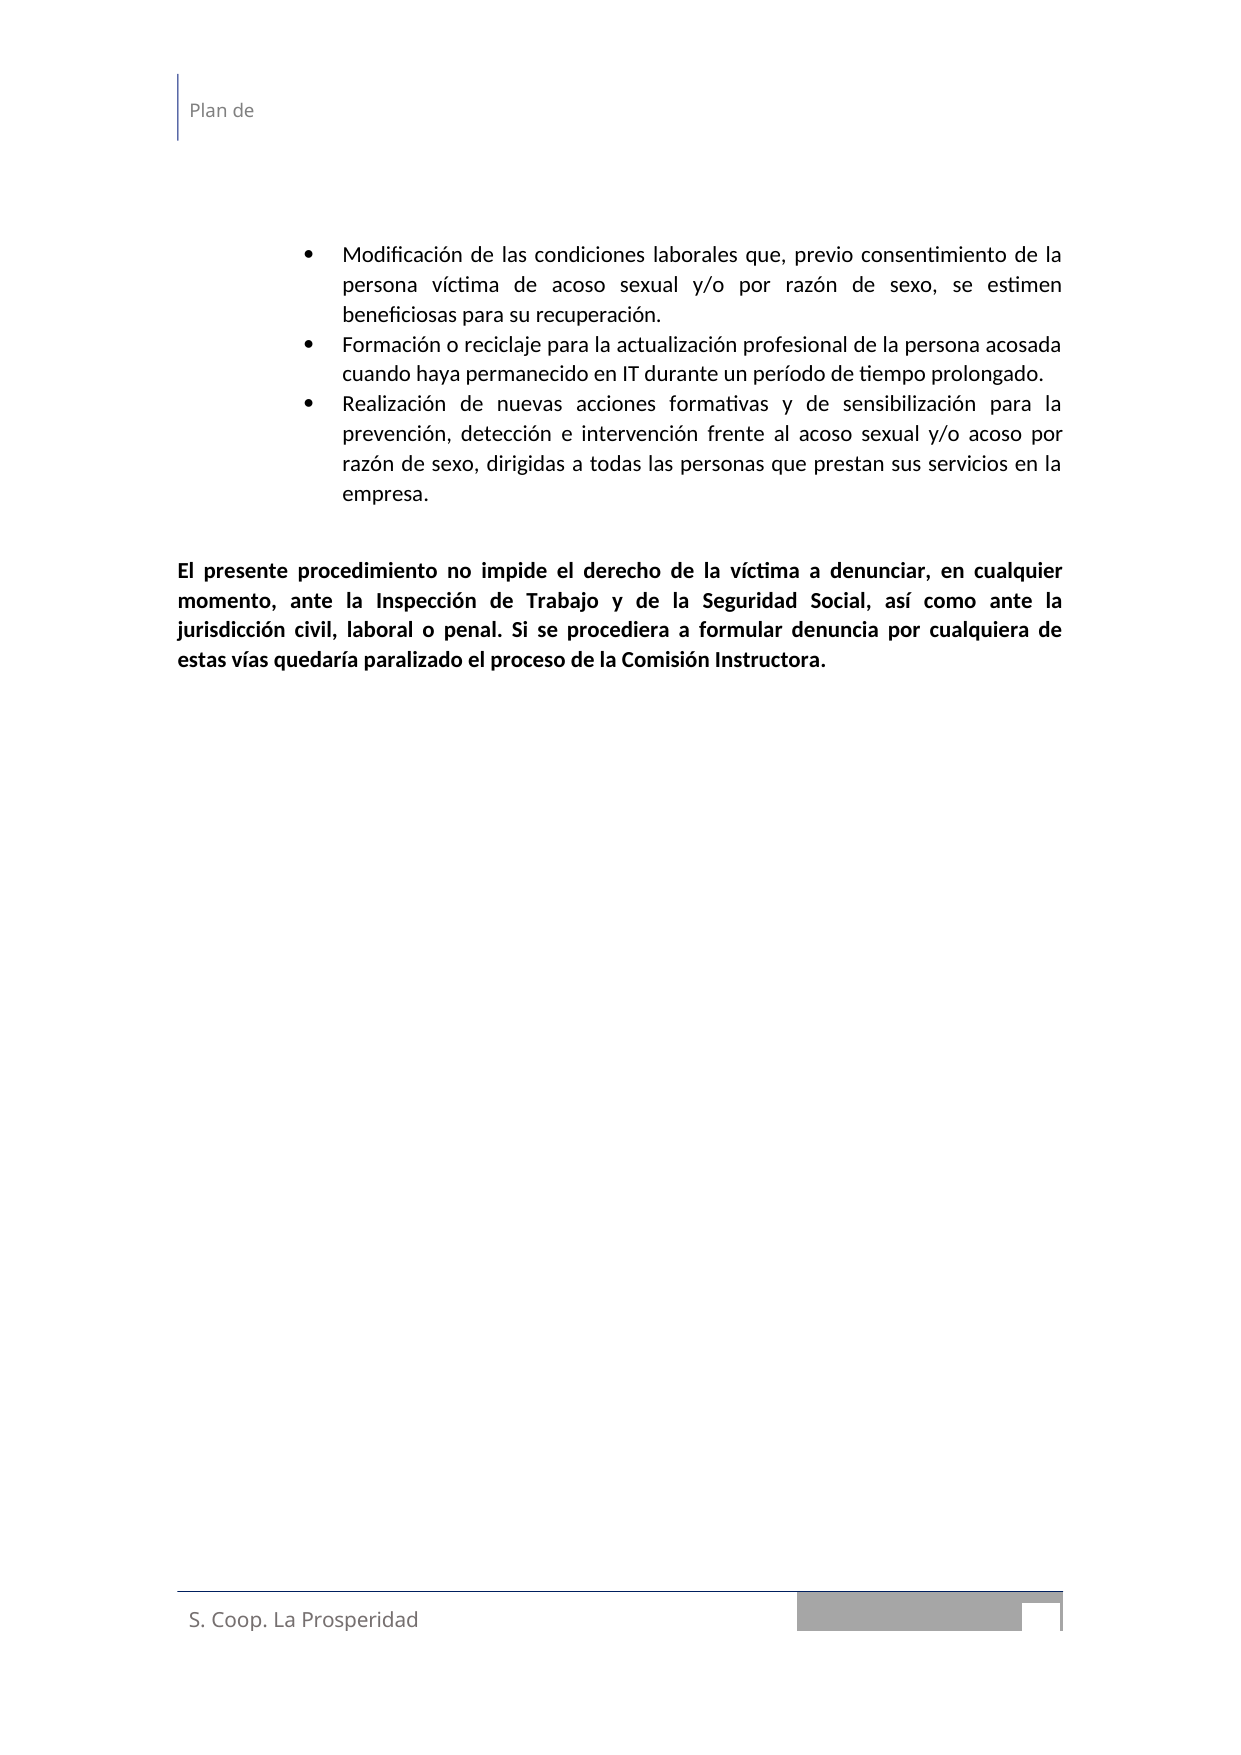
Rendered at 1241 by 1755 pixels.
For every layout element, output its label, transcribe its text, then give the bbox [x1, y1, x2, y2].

list Formación o reciclaje para la actualización profesional de la persona acosada cuando haya permanecido en IT durante un período de tiempo prolongado. [304, 330, 1063, 388]
list Modificación de las condiciones laborales que, previo consentimiento de la persona víctima de acoso sexual y/o por razón de sexo, se estimen beneficiosas para su recuperación. [304, 240, 1063, 328]
text El presente procedimiento no impide el derecho de la víctima a denunciar, en cualquier momento, ante la Inspección de Trabajo y de la Seguridad Social, así como ante la jurisdicción civil, laboral o penal. Si se procediera a formular denuncia por cualquiera de estas vías quedaría paralizado el proceso de la Comisión Instructora. [177, 556, 1064, 673]
list Realización de nuevas acciones formativas y de sensibilización para la prevención, detección e intervención frente al acoso sexual y/o acoso por razón de sexo, dirigidas a todas las personas que prestan sus servicios en la empresa. [304, 389, 1063, 507]
